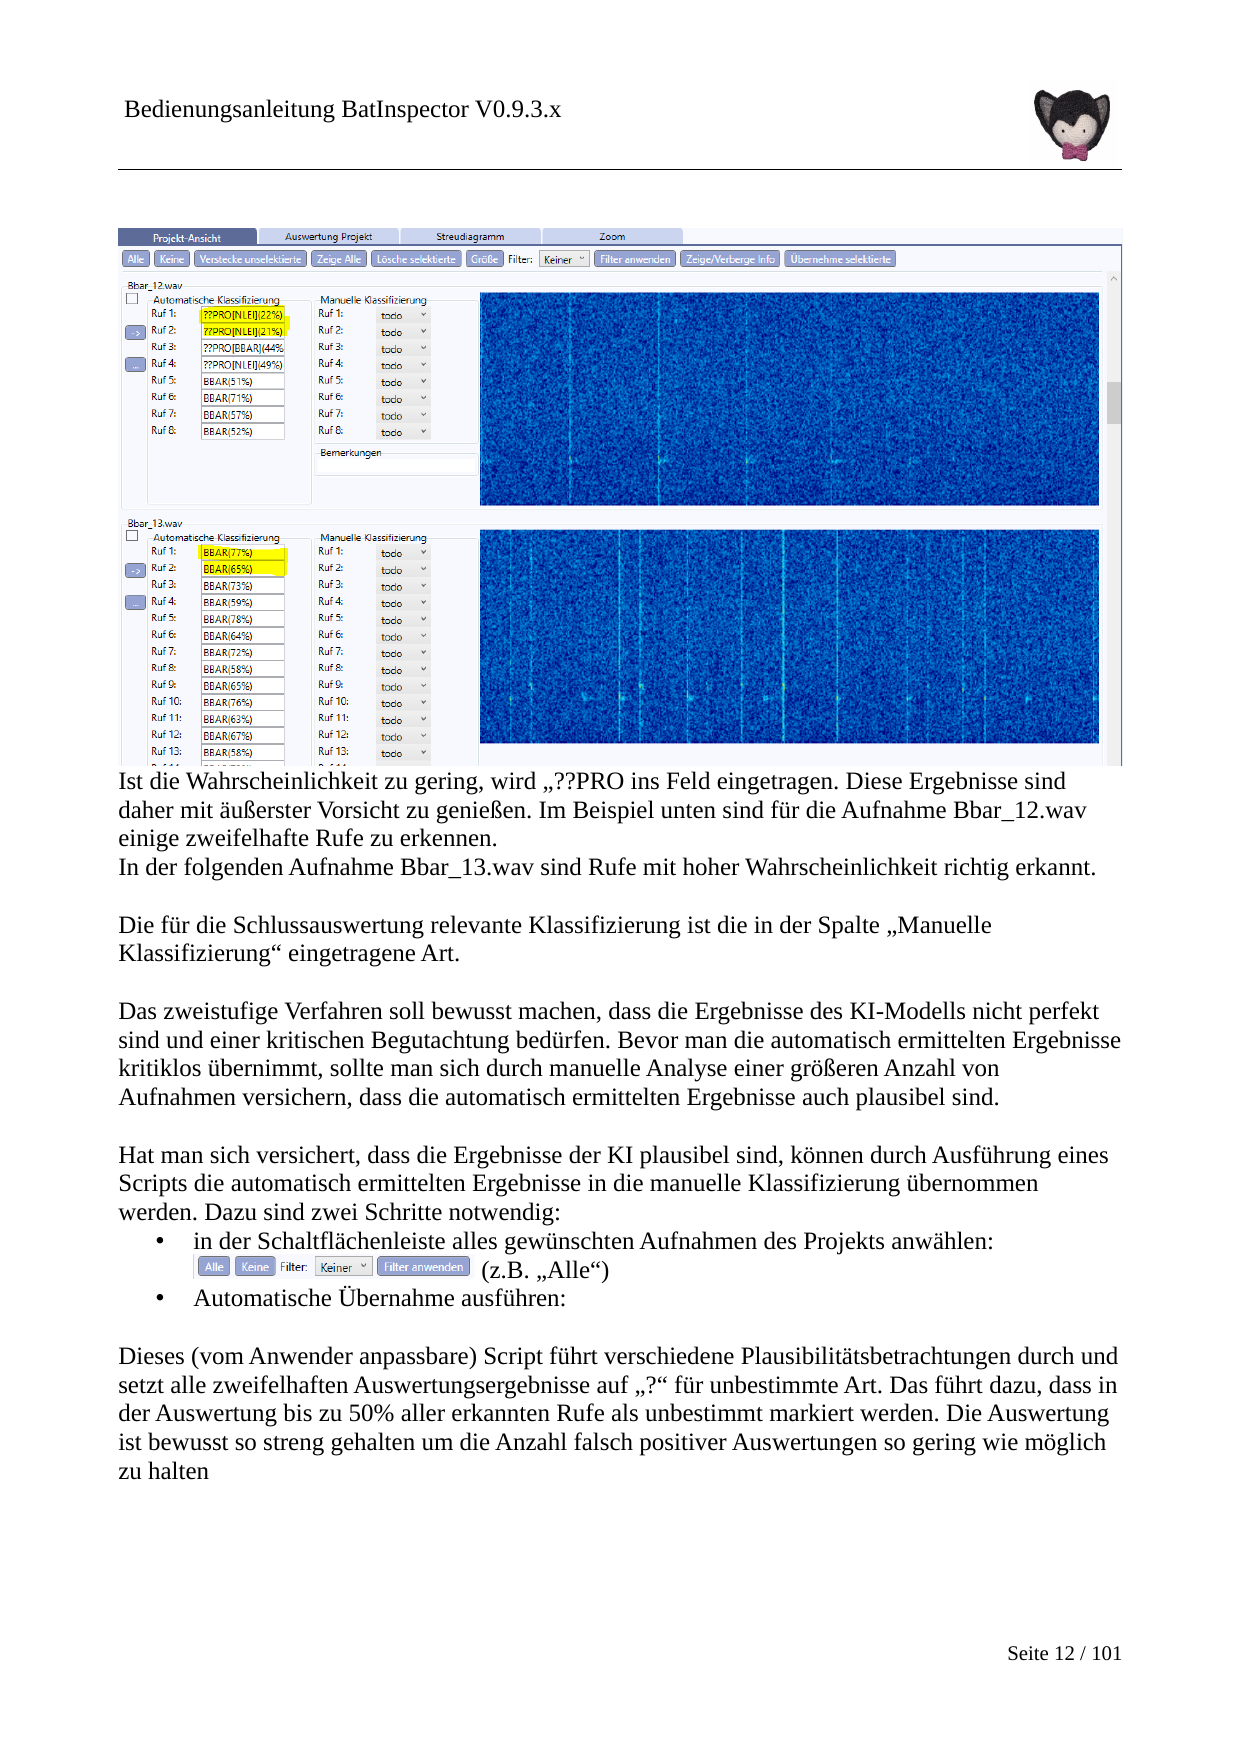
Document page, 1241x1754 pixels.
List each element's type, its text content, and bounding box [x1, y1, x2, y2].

list Automatische Übernahme ausführen: [156, 1283, 1122, 1341]
text Das zweistufige Verfahren soll bewusst machen, dass die Ergebnisse des KI-Modells nicht perfekt sind und einer kritischen Begutachtung bedürfen. Bevor man die automatisch ermittelten Ergebnisse kritiklos übernimmt, sollte man sich durch manuelle Analyse einer größeren Anzahl von Aufnahmen versichern, dass die automatisch ermittelten Ergebnisse auch plausibel sind. [118, 996, 1122, 1111]
text Ist die Wahrscheinlichkeit zu gering, wird „??PRO ins Feld eingetragen. Diese Ergebnisse sind daher mit äußerster Vorsicht zu genießen. Im Beispiel unten sind für die Aufnahme Bbar_12.wav einige zweifelhafte Rufe zu erkennen. [118, 766, 1122, 852]
picture [1030, 80, 1119, 169]
text Die für die Schlussauswertung relevante Klassifizierung ist die in der Spalte „Manuelle Klassifizierung“ eingetragene Art. [118, 910, 1122, 967]
picture [193, 1254, 475, 1279]
list in der Schaltflächenleiste alles gewünschten Aufnahmen des Projekts anwählen: (z.B. „Alle“) [156, 1226, 1122, 1283]
text Hat man sich versichert, dass die Ergebnisse der KI plausibel sind, können durch Ausführung eines Scripts die automatisch ermittelten Ergebnisse in die manuelle Klassifizierung übernommen werden. Dazu sind zwei Schritte notwendig: [118, 1140, 1122, 1226]
picture [118, 228, 1123, 766]
text Dieses (vom Anwender anpassbare) Script führt verschiedene Plausibilitätsbetrachtungen durch und setzt alle zweifelhaften Auswertungsergebnisse auf „?“ für unbestimmte Art. Das führt dazu, dass in der Auswertung bis zu 50% aller erkannten Rufe als unbestimmt markiert werden. Die Auswertung ist bewusst so streng gehalten um die Anzahl falsch positiver Auswertungen so gering wie möglich zu halten [118, 1341, 1122, 1485]
text In der folgenden Aufnahme Bbar_13.wav sind Rufe mit hoher Wahrscheinlichkeit richtig erkannt. [118, 852, 1122, 881]
